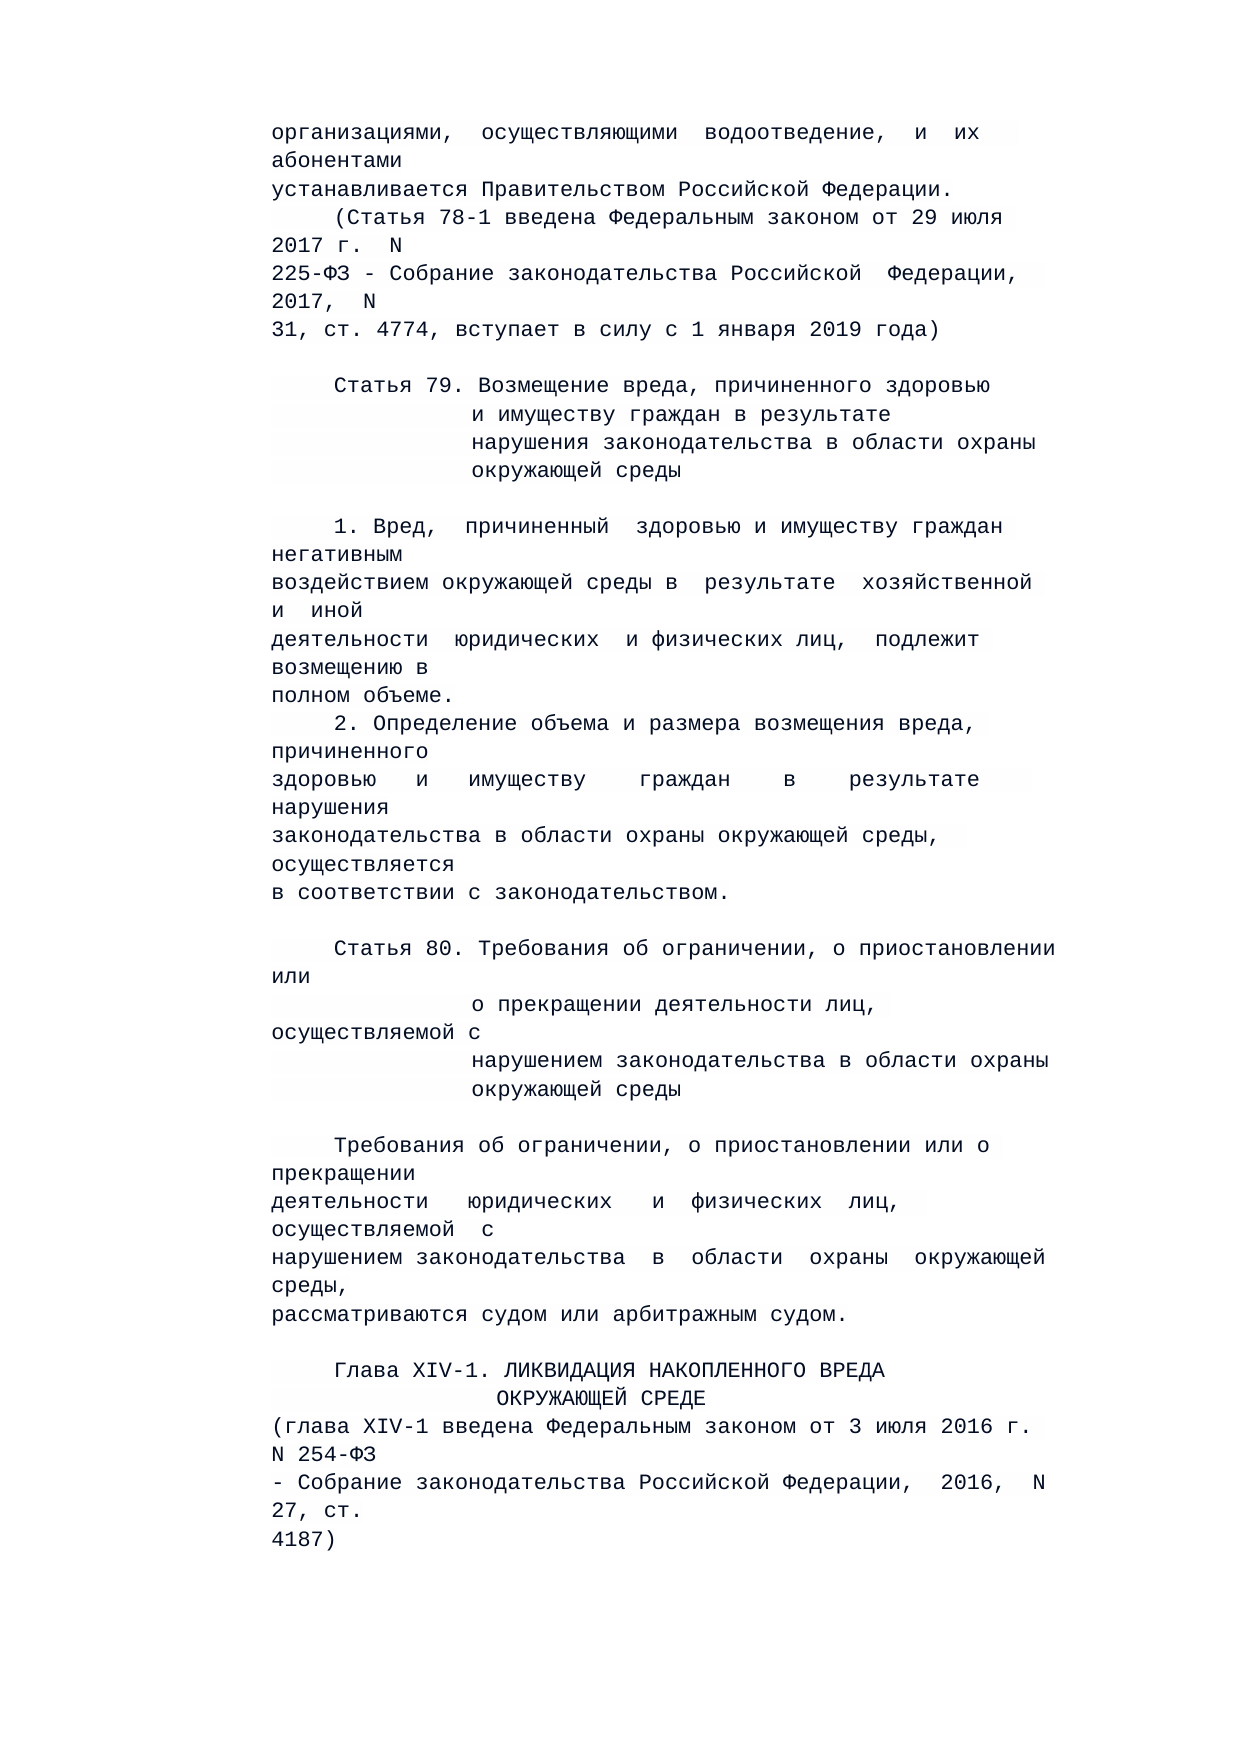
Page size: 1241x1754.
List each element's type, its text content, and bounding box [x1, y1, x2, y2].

text воздействием окружающей среды в результате хозяйственной и иной [271, 568, 1058, 624]
text Требования об ограничении, о приостановлении или о прекращении [271, 1131, 1058, 1187]
text - Собрание законодательства Российской Федерации, 2016, N 27, ст. [271, 1468, 1058, 1524]
text нарушением законодательства в области охраны [271, 1046, 1058, 1074]
text ОКРУЖАЮЩЕЙ СРЕДЕ [271, 1384, 1058, 1412]
text здоровью и имуществу граждан в результате нарушения [271, 765, 1058, 821]
text 225-ФЗ - Собрание законодательства Российской Федерации, 2017, N [271, 259, 1058, 315]
text о прекращении деятельности лиц, осуществляемой с [271, 990, 1058, 1046]
text законодательства в области охраны окружающей среды, осуществляется [271, 821, 1058, 877]
text устанавливается Правительством Российской Федерации. [271, 174, 1058, 202]
text деятельности юридических и физических лиц, подлежит возмещению в [271, 624, 1058, 681]
text рассматриваются судом или арбитражным судом. [271, 1299, 1058, 1327]
text 1. Вред, причиненный здоровью и имуществу граждан негативным [271, 512, 1058, 568]
text (Статья 78-1 введена Федеральным законом от 29 июля 2017 г. N [271, 202, 1058, 259]
text Глава XIV-1. ЛИКВИДАЦИЯ НАКОПЛЕННОГО ВРЕДА [271, 1356, 1058, 1384]
text нарушением законодательства в области охраны окружающей среды, [271, 1243, 1058, 1299]
text 2. Определение объема и размера возмещения вреда, причиненного [271, 709, 1058, 765]
text Статья 79. Возмещение вреда, причиненного здоровью [271, 371, 1058, 399]
text и имуществу граждан в результате [271, 399, 1058, 427]
text 4187) [271, 1524, 1058, 1552]
text деятельности юридических и физических лиц, осуществляемой с [271, 1187, 1058, 1243]
text полном объеме. [271, 681, 1058, 709]
text окружающей среды [271, 1074, 1058, 1102]
text организациями, осуществляющими водоотведение, и их абонентами [271, 118, 1058, 174]
text в соответствии с законодательством. [271, 877, 1058, 906]
text 31, ст. 4774, вступает в силу с 1 января 2019 года) [271, 315, 1058, 343]
text Статья 80. Требования об ограничении, о приостановлении или [271, 934, 1058, 990]
text окружающей среды [271, 456, 1058, 484]
text (глава XIV-1 введена Федеральным законом от 3 июля 2016 г. N 254-ФЗ [271, 1412, 1058, 1468]
text нарушения законодательства в области охраны [271, 427, 1058, 456]
